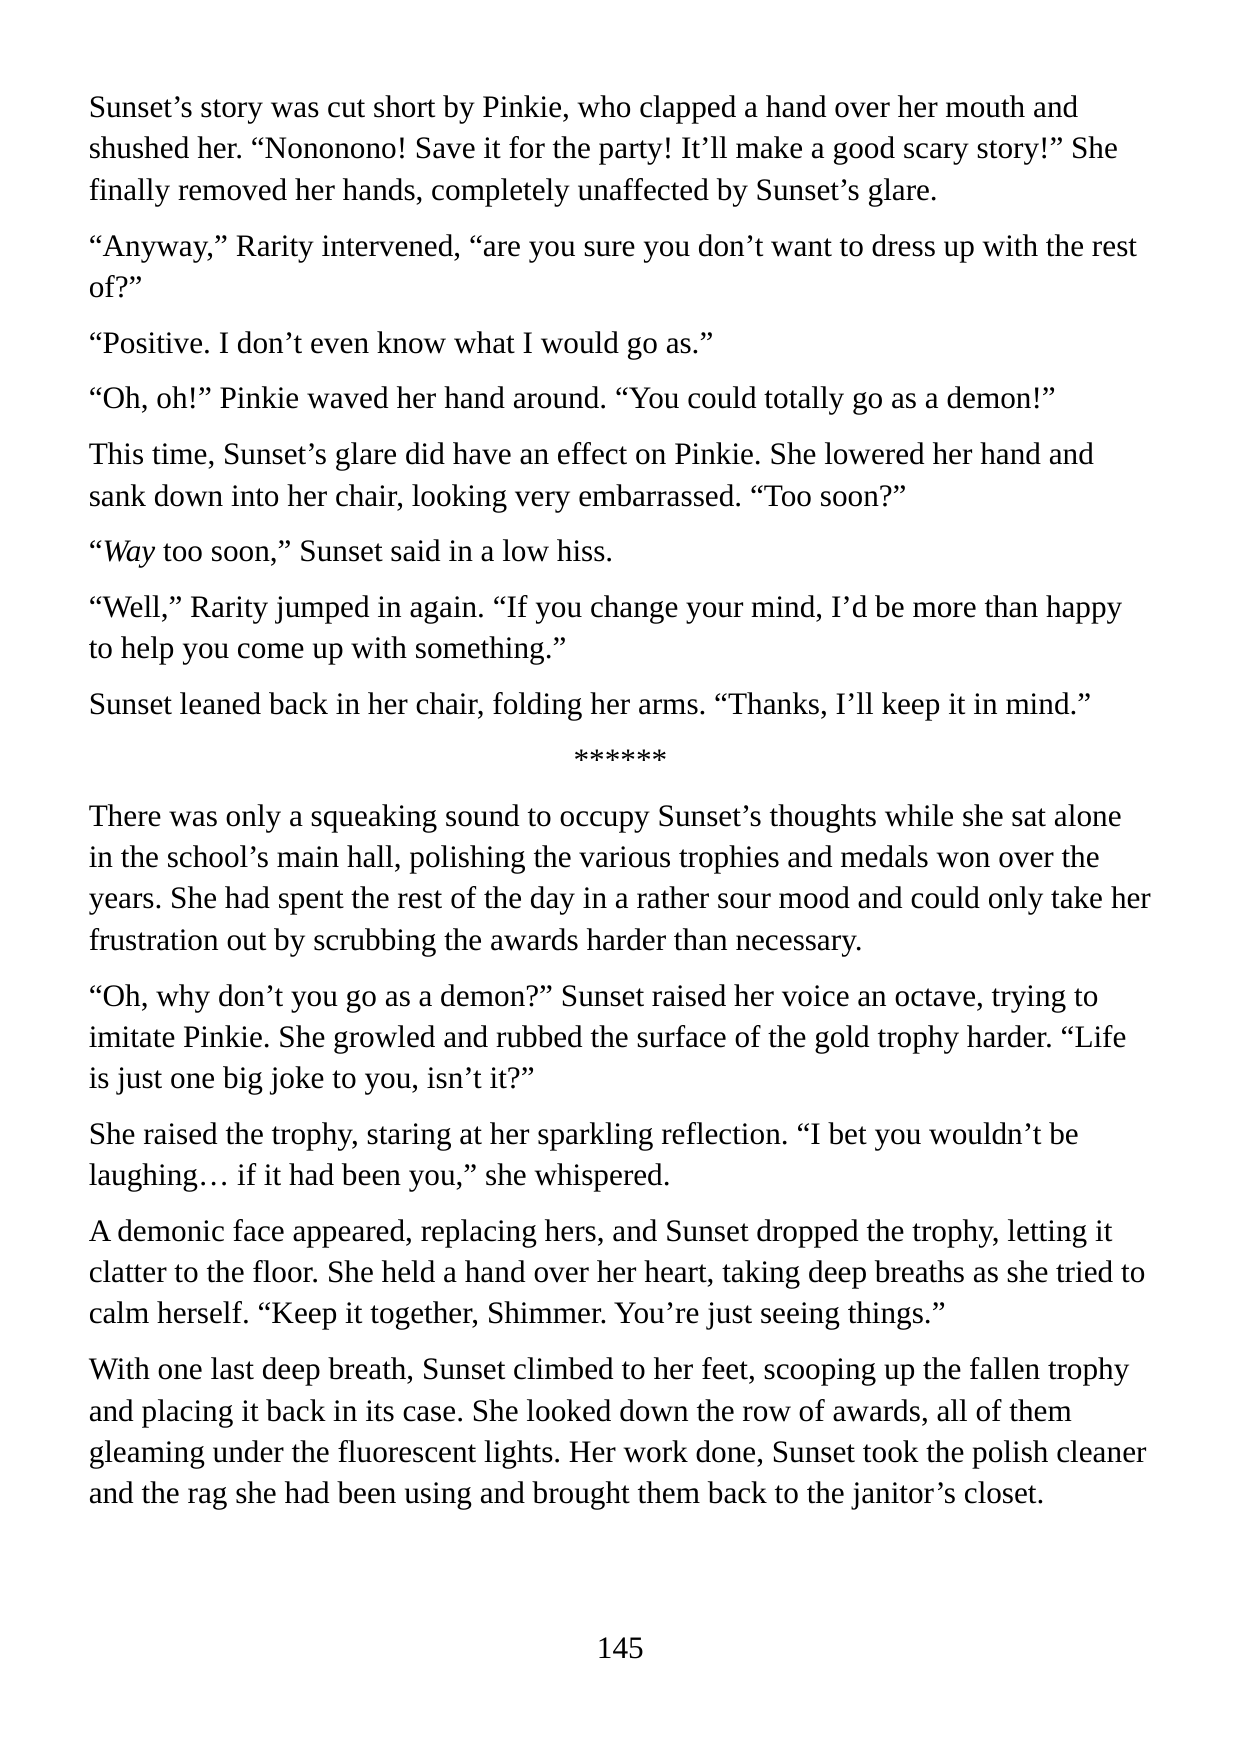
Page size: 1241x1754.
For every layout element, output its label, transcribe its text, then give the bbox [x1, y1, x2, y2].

text A demonic face appeared, replacing hers, and Sunset dropped the trophy, letting it clatter to the floor. She held a hand over her heart, taking deep breaths as she tried to calm herself. “Keep it together, Shimmer. You’re just seeing things.” [88, 1212, 1152, 1331]
text “Oh, why don’t you go as a demon?” Sunset raised her voice an octave, trying to imitate Pinkie. She growled and rubbed the surface of the gold trophy harder. “Life is just one big joke to you, isn’t it?” [88, 977, 1152, 1095]
text “Way too soon,” Sunset said in a low hiss. [88, 533, 1152, 569]
text “Positive. I don’t even know what I would go as.” [88, 324, 1152, 360]
text “Anyway,” Rarity intervened, “are you sure you don’t want to dress up with the rest of?” [88, 227, 1152, 304]
text She raised the trophy, staring at her sparkling reflection. “I bet you wouldn’t be laughing… if it had been you,” she whispered. [88, 1115, 1152, 1192]
text With one last deep breath, Sunset climbed to her feet, scooping up the fallen trophy and placing it back in its case. She looked down the row of awards, all of them gleaming under the fluorescent lights. Her work done, Sunset took the polish cleaner and the rag she had been using and brought them back to the janitor’s closet. [88, 1351, 1152, 1510]
text “Well,” Rarity jumped in again. “If you change your mind, I’d be more than happy to help you come up with something.” [88, 588, 1152, 666]
text Sunset’s story was cut short by Pinkie, who clapped a hand over her mouth and shushed her. “Nononono! Save it for the party! It’ll make a good scary story!” She finally removed her hands, completely unaffected by Sunset’s glare. [88, 88, 1152, 207]
text ****** [88, 741, 1152, 777]
text There was only a squeaking sound to occupy Sunset’s thoughts while she sat alone in the school’s main hall, polishing the various trophies and medals won over the years. She had spent the rest of the day in a rather sour mood and could only take her frustration out by scrubbing the awards harder than necessary. [88, 797, 1152, 957]
text Sunset leaned back in her chair, folding her arms. “Thanks, I’ll keep it in mind.” [88, 686, 1152, 722]
text “Oh, oh!” Pinkie waved her hand around. “You could totally go as a demon!” [88, 380, 1152, 416]
text This time, Sunset’s glare did have an effect on Pinkie. She lowered her hand and sank down into her chair, looking very embarrassed. “Too soon?” [88, 436, 1152, 513]
